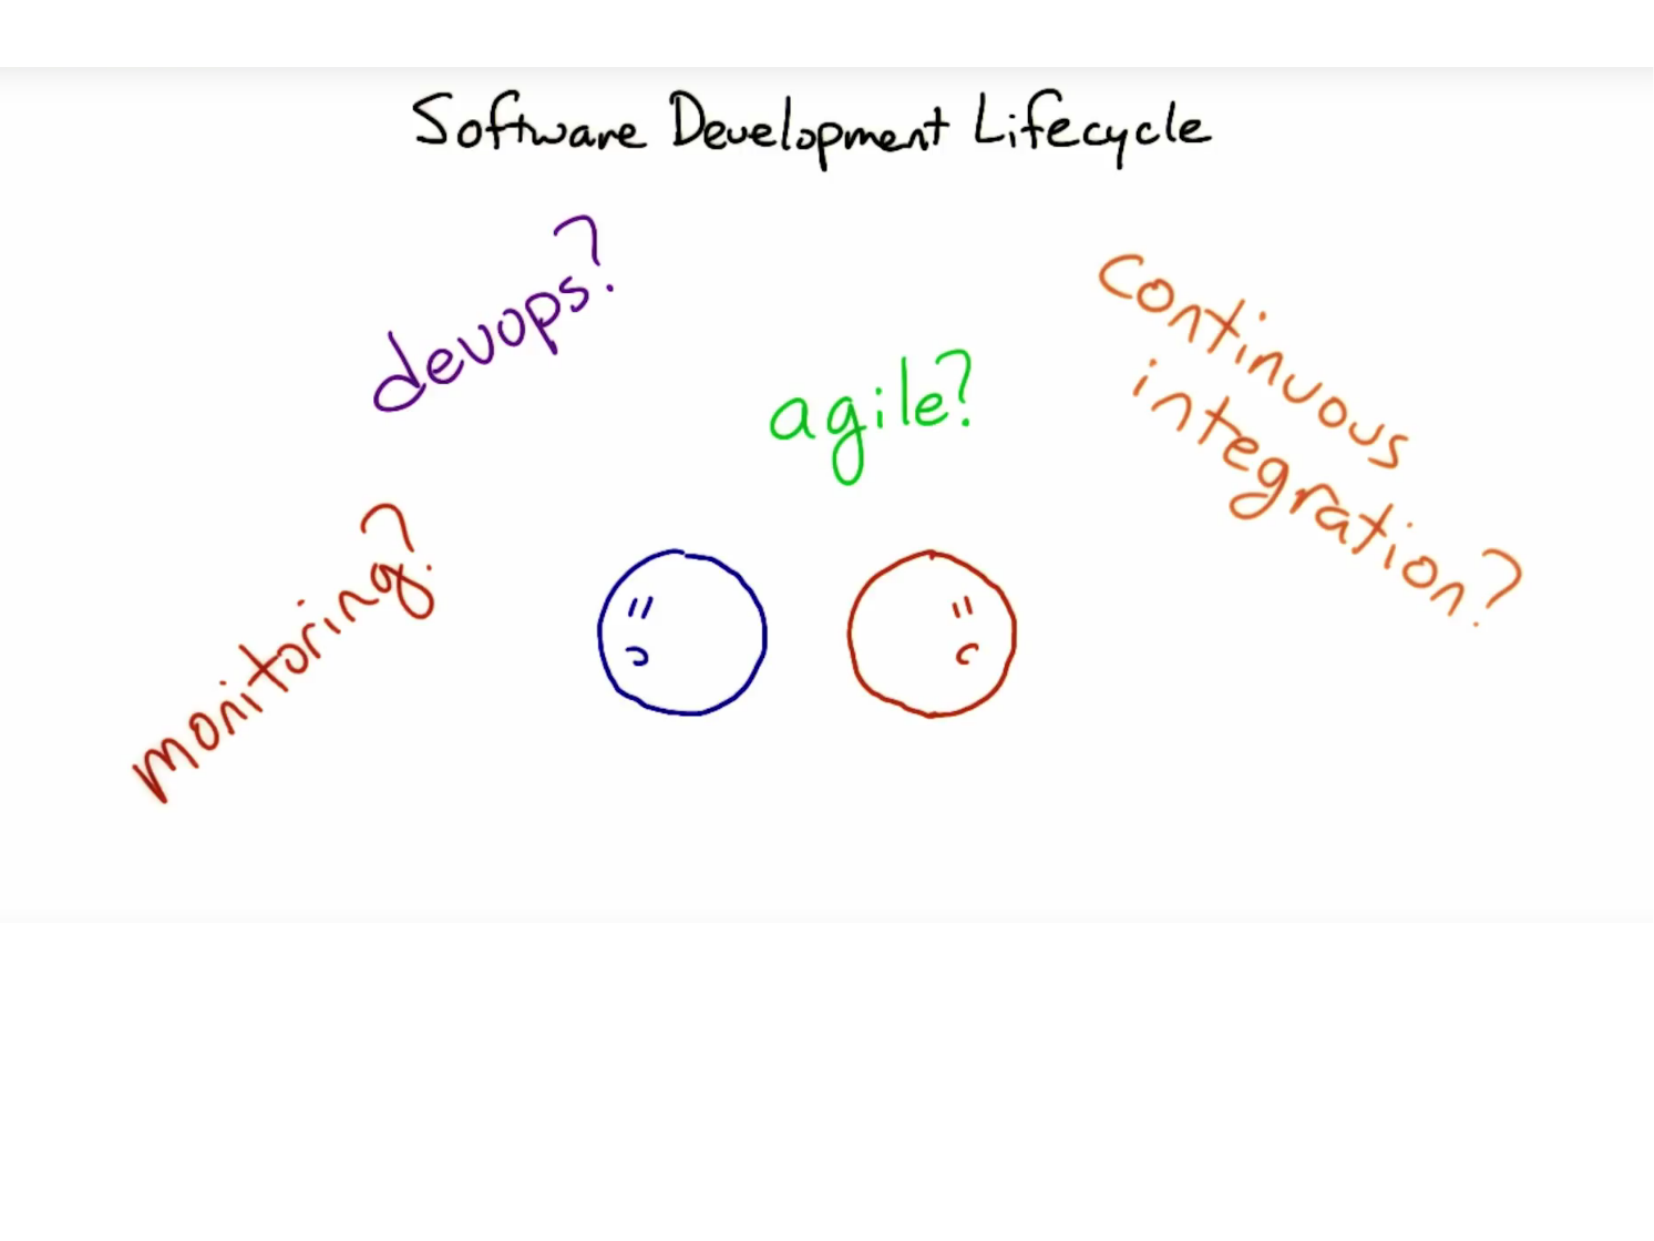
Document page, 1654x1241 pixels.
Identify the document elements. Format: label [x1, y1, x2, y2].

picture [0, 67, 1654, 923]
